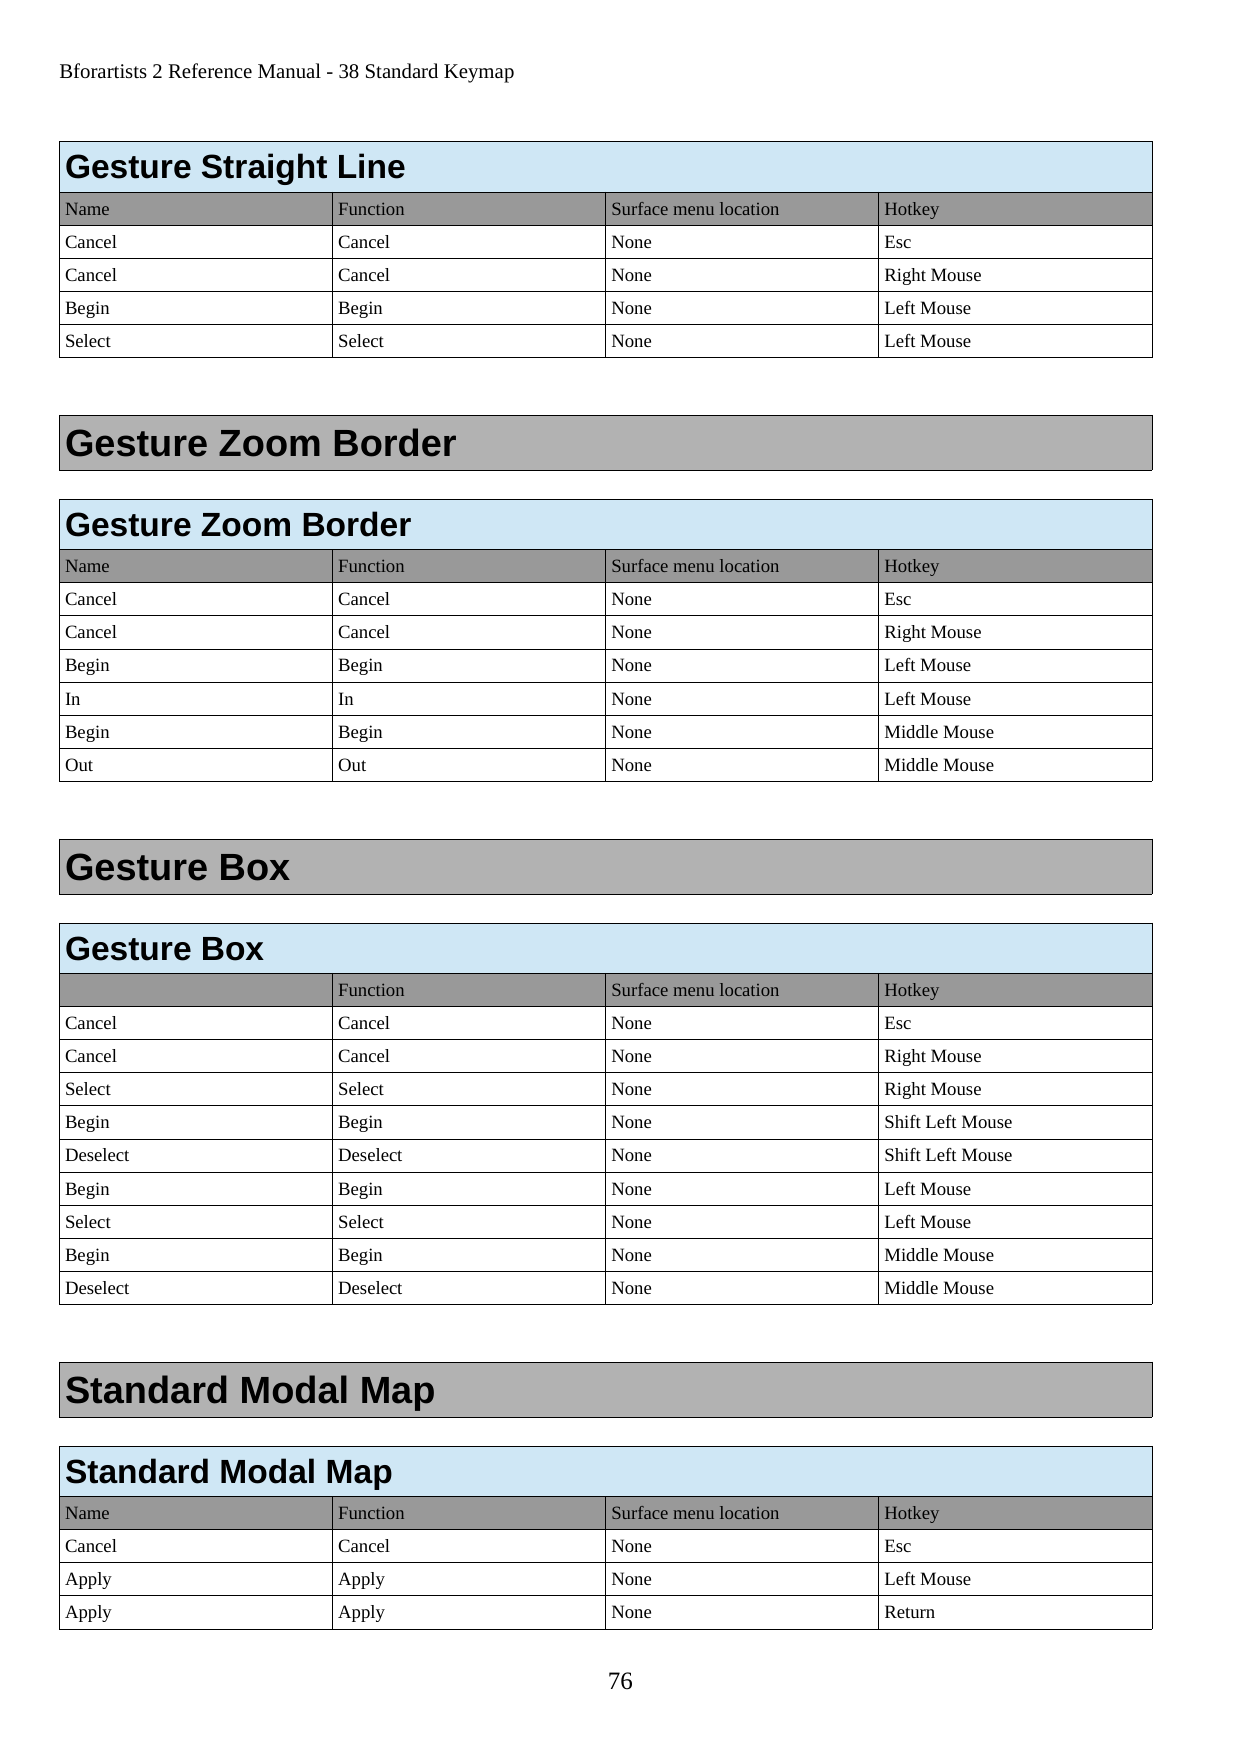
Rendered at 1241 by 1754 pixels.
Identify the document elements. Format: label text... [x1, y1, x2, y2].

table_cell Select [60, 325, 332, 357]
table_cell Shift Left Mouse [879, 1106, 1152, 1138]
table_cell Apply [333, 1596, 605, 1628]
table_cell Cancel [60, 1040, 332, 1072]
table_cell None [606, 616, 878, 648]
table_cell None [606, 1073, 878, 1105]
table_cell Select [333, 325, 605, 357]
table_cell Esc [879, 583, 1152, 615]
table_cell Cancel [60, 259, 332, 291]
table_cell None [606, 716, 878, 748]
table_cell Cancel [333, 1530, 605, 1562]
table_cell Function [333, 193, 605, 225]
table_cell Left Mouse [879, 683, 1152, 715]
table_cell None [606, 650, 878, 682]
table_cell None [606, 1239, 878, 1271]
table_cell None [606, 1007, 878, 1039]
table_cell Cancel [333, 1007, 605, 1039]
table_cell Out [333, 749, 605, 781]
table_header Gesture Box [60, 924, 1152, 973]
table_cell Cancel [60, 1530, 332, 1562]
table_cell Cancel [333, 259, 605, 291]
table_cell Left Mouse [879, 650, 1152, 682]
table_cell Out [60, 749, 332, 781]
table_cell Right Mouse [879, 616, 1152, 648]
table_cell None [606, 292, 878, 324]
table_cell Right Mouse [879, 1073, 1152, 1105]
table_cell None [606, 1563, 878, 1595]
table_cell None [606, 1140, 878, 1172]
table_cell Right Mouse [879, 1040, 1152, 1072]
table_cell Deselect [333, 1140, 605, 1172]
table_header Gesture Straight Line [60, 142, 1152, 192]
table_cell Surface menu location [606, 550, 878, 582]
table_cell Left Mouse [879, 1206, 1152, 1238]
table_cell Begin [333, 1239, 605, 1271]
table_cell Esc [879, 1530, 1152, 1562]
table_cell Surface menu location [606, 193, 878, 225]
table_cell Esc [879, 226, 1152, 258]
table_cell Left Mouse [879, 1563, 1152, 1595]
table_header Standard Modal Map [60, 1447, 1152, 1496]
table_cell None [606, 1530, 878, 1562]
table_cell Select [60, 1073, 332, 1105]
table_cell Select [60, 1206, 332, 1238]
table_cell Apply [60, 1563, 332, 1595]
table_cell Esc [879, 1007, 1152, 1039]
table_cell Cancel [333, 1040, 605, 1072]
table_cell Begin [333, 716, 605, 748]
table_cell Apply [333, 1563, 605, 1595]
table_cell Left Mouse [879, 292, 1152, 324]
table_header Gesture Zoom Border [60, 500, 1152, 549]
table_cell None [606, 1206, 878, 1238]
table_cell Select [333, 1073, 605, 1105]
table_cell Name [60, 1497, 332, 1529]
table_cell Cancel [333, 226, 605, 258]
table_cell Cancel [333, 583, 605, 615]
table_cell None [606, 1596, 878, 1628]
table_cell In [333, 683, 605, 715]
table_cell [60, 974, 332, 1006]
table_cell Begin [60, 1239, 332, 1271]
table_cell Hotkey [879, 193, 1152, 225]
table_cell None [606, 1272, 878, 1304]
table_cell Begin [60, 1106, 332, 1138]
table_cell Name [60, 550, 332, 582]
table_cell None [606, 1106, 878, 1138]
table_cell None [606, 226, 878, 258]
table_header Gesture Box [60, 840, 1152, 894]
table_cell Begin [60, 292, 332, 324]
table_cell None [606, 683, 878, 715]
table_header Gesture Zoom Border [60, 416, 1152, 470]
table_cell Hotkey [879, 550, 1152, 582]
table_cell Cancel [60, 226, 332, 258]
table_cell Left Mouse [879, 1173, 1152, 1205]
table_cell Surface menu location [606, 1497, 878, 1529]
table_cell Cancel [333, 616, 605, 648]
table_cell Middle Mouse [879, 749, 1152, 781]
table_cell Cancel [60, 583, 332, 615]
table_cell None [606, 749, 878, 781]
table_cell Middle Mouse [879, 1272, 1152, 1304]
table_cell Deselect [60, 1272, 332, 1304]
table_cell None [606, 583, 878, 615]
table_cell Begin [60, 650, 332, 682]
table_cell None [606, 1040, 878, 1072]
table_cell Cancel [60, 616, 332, 648]
table_cell Apply [60, 1596, 332, 1628]
table_cell Cancel [60, 1007, 332, 1039]
table_cell Hotkey [879, 1497, 1152, 1529]
table_cell Function [333, 974, 605, 1006]
table_cell Begin [333, 1106, 605, 1138]
table_cell None [606, 325, 878, 357]
table_cell Deselect [333, 1272, 605, 1304]
table_cell Left Mouse [879, 325, 1152, 357]
table_cell Shift Left Mouse [879, 1140, 1152, 1172]
table_cell Hotkey [879, 974, 1152, 1006]
table_cell Begin [60, 716, 332, 748]
table_cell Deselect [60, 1140, 332, 1172]
table_cell Name [60, 193, 332, 225]
table_cell Right Mouse [879, 259, 1152, 291]
table_cell Function [333, 550, 605, 582]
table_cell Begin [333, 650, 605, 682]
table_cell Begin [333, 1173, 605, 1205]
table_cell Begin [60, 1173, 332, 1205]
table_header Standard Modal Map [60, 1363, 1152, 1417]
table_cell In [60, 683, 332, 715]
table_cell None [606, 259, 878, 291]
table_cell Surface menu location [606, 974, 878, 1006]
table_cell Middle Mouse [879, 1239, 1152, 1271]
table_cell Select [333, 1206, 605, 1238]
table_cell Function [333, 1497, 605, 1529]
table_cell None [606, 1173, 878, 1205]
table_cell Begin [333, 292, 605, 324]
table_cell Middle Mouse [879, 716, 1152, 748]
table_cell Return [879, 1596, 1152, 1628]
